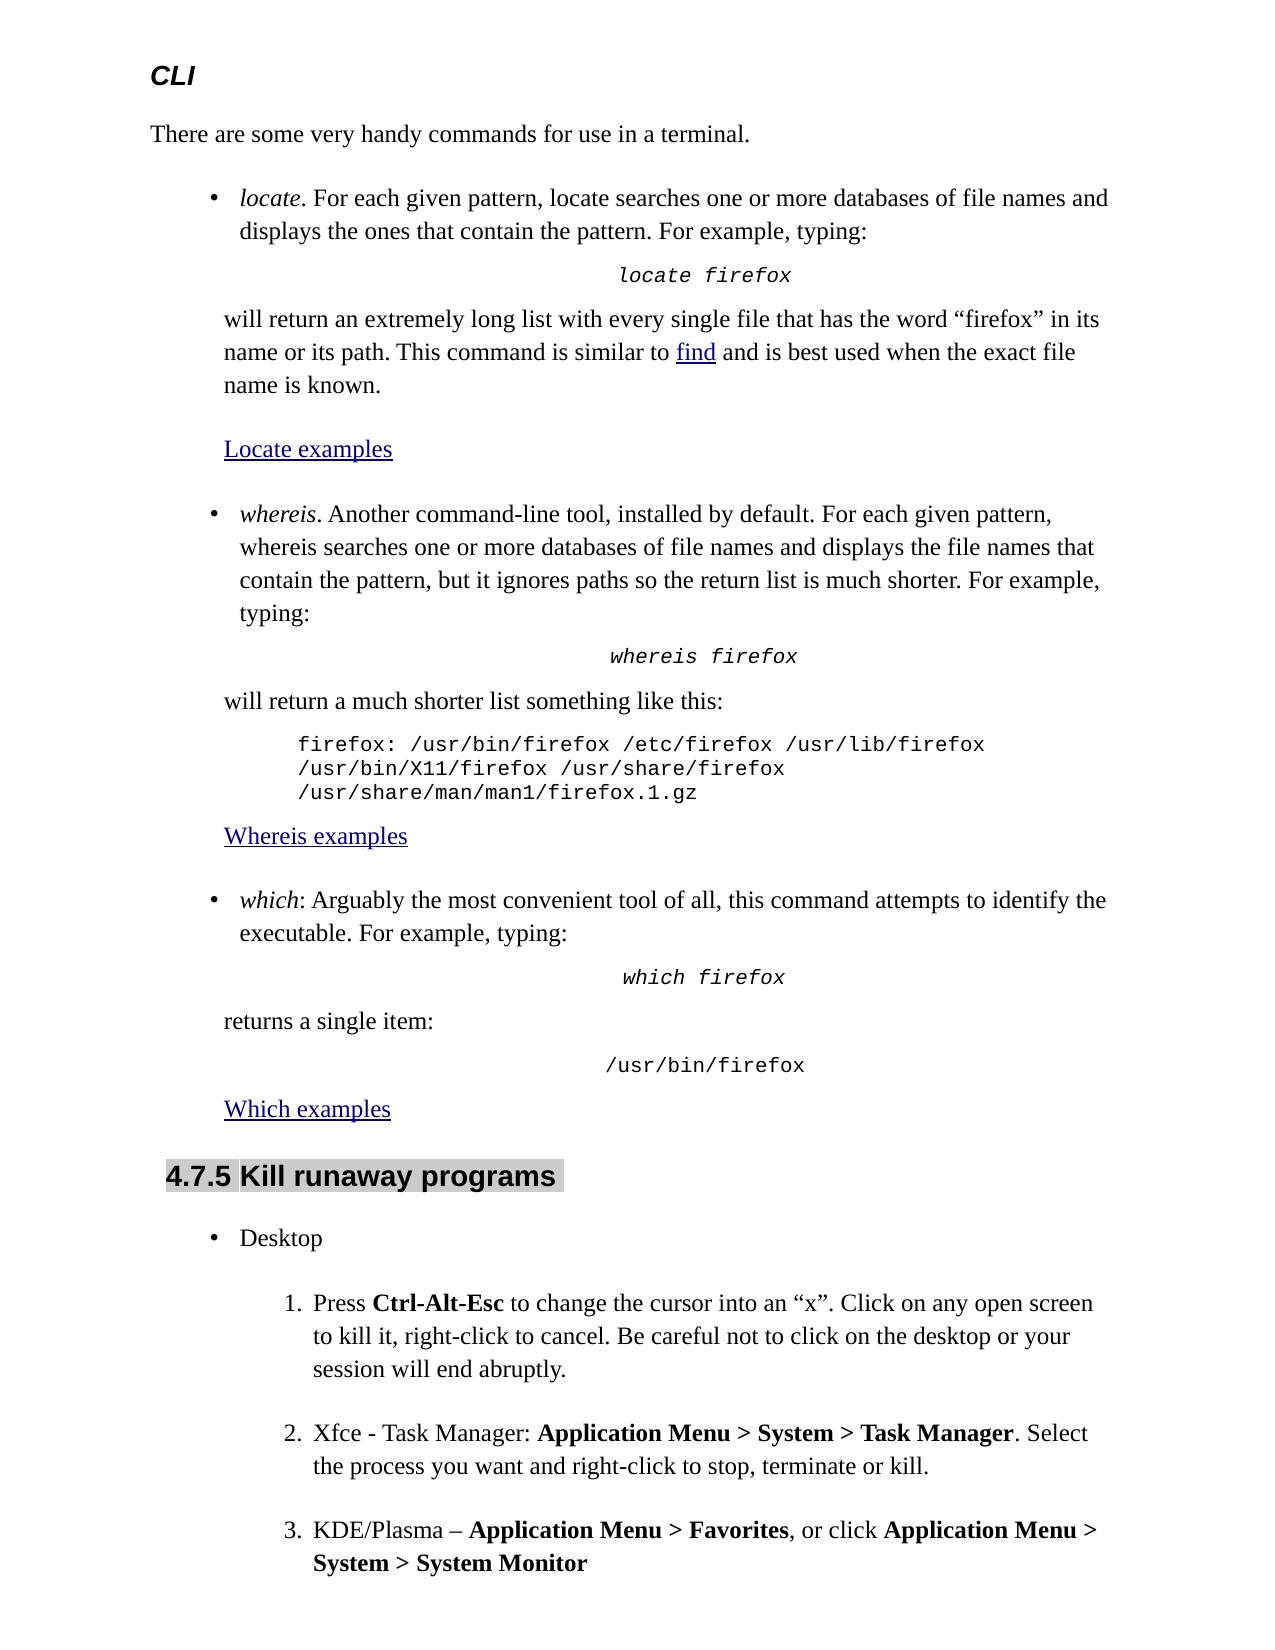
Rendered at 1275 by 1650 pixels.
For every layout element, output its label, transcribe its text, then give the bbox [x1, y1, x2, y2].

list which firefox [268, 967, 1125, 991]
list Press Ctrl-Alt-Esc to change the cursor into an “x”. Click on any open screen to kill it, right-click to cancel. Be careful not to click on the desktop or your session will end abruptly. [283, 1288, 1109, 1382]
list returns a single item: [194, 1006, 1125, 1035]
list /usr/bin/X11/firefox /usr/share/firefox /usr/share/man/man1/firefox.1.gz [268, 758, 1125, 805]
list firefox: /usr/bin/firefox /etc/firefox /usr/lib/firefox [268, 734, 1125, 758]
list locate. For each given pattern, locate searches one or more databases of file names and displays the ones that contain the pattern. For example, typing: [210, 183, 1109, 245]
subtitle CLI [150, 59, 1125, 91]
subtitle 4.7.5 Kill runaway programs [166, 1158, 1109, 1192]
list Locate examples [194, 434, 1125, 463]
list Which examples [194, 1094, 1125, 1123]
list whereis. Another command-line tool, installed by default. For each given pattern, whereis searches one or more databases of file names and displays the file names that contain the pattern, but it ignores paths so the return list is much shorter. For example, typing: [210, 499, 1109, 627]
list Xfce - Task Manager: Application Menu > System > Task Manager. Select the process you want and right-click to stop, terminate or kill. [283, 1418, 1109, 1480]
list Desktop [210, 1223, 1109, 1252]
text There are some very handy commands for use in a terminal. [150, 119, 1125, 148]
list locate firefox [268, 265, 1125, 289]
list will return a much shorter list something like this: [194, 686, 1125, 714]
list KDE/Plasma – Application Menu > Favorites, or click Application Menu > System > System Monitor [283, 1515, 1109, 1577]
list whereis firefox [268, 647, 1125, 670]
list /usr/bin/firefox [268, 1055, 1125, 1078]
list will return an extremely long list with every single file that has the word “firefox” in its name or its path. This command is similar to find and is best used when the exact file name is known. [194, 304, 1125, 399]
list Whereis examples [194, 821, 1125, 850]
list which: Arguably the most convenient tool of all, this command attempts to identify the executable. For example, typing: [210, 885, 1109, 947]
